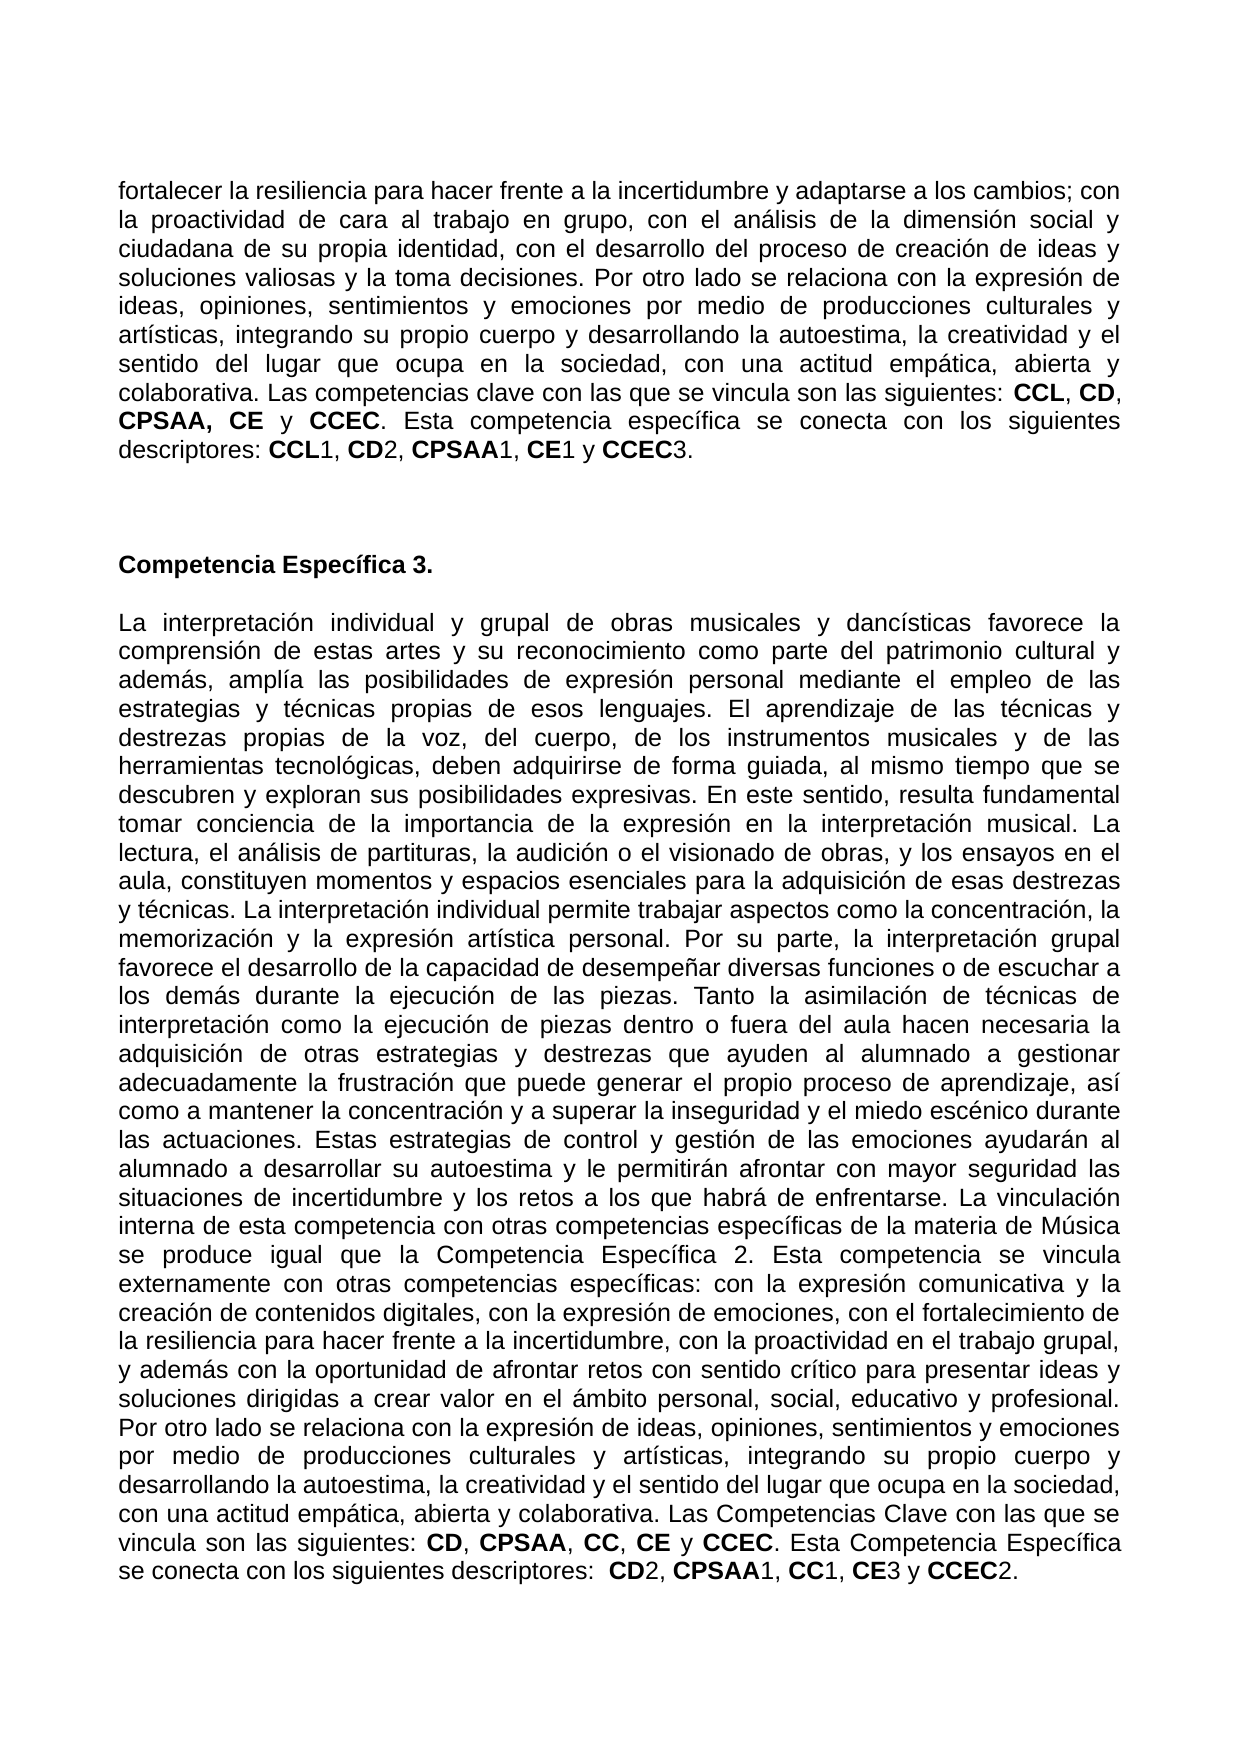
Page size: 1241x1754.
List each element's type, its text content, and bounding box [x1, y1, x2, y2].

text La interpretación individual y grupal de obras musicales y dancísticas favorece la comprensión de estas artes y su reconocimiento como parte del patrimonio cultural y además, amplía las posibilidades de expresión personal mediante el empleo de las estrategias y técnicas propias de esos lenguajes. El aprendizaje de las técnicas y destrezas propias de la voz, del cuerpo, de los instrumentos musicales y de las herramientas tecnológicas, deben adquirirse de forma guiada, al mismo tiempo que se descubren y exploran sus posibilidades expresivas. En este sentido, resulta fundamental tomar conciencia de la importancia de la expresión en la interpretación musical. La lectura, el análisis de partituras, la audición o el visionado de obras, y los ensayos en el aula, constituyen momentos y espacios esenciales para la adquisición de esas destrezas y técnicas. La interpretación individual permite trabajar aspectos como la concentración, la memorización y la expresión artística personal. Por su parte, la interpretación grupal favorece el desarrollo de la capacidad de desempeñar diversas funciones o de escuchar a los demás durante la ejecución de las piezas. Tanto la asimilación de técnicas de interpretación como la ejecución de piezas dentro o fuera del aula hacen necesaria la adquisición de otras estrategias y destrezas que ayuden al alumnado a gestionar adecuadamente la frustración que puede generar el propio proceso de aprendizaje, así como a mantener la concentración y a superar la inseguridad y el miedo escénico durante las actuaciones. Estas estrategias de control y gestión de las emociones ayudarán al alumnado a desarrollar su autoestima y le permitirán afrontar con mayor seguridad las situaciones de incertidumbre y los retos a los que habrá de enfrentarse. La vinculación interna de esta competencia con otras competencias específicas de la materia de Música se produce igual que la Competencia Específica 2. Esta competencia se vincula externamente con otras competencias específicas: con la expresión comunicativa y la creación de contenidos digitales, con la expresión de emociones, con el fortalecimiento de la resiliencia para hacer frente a la incertidumbre, con la proactividad en el trabajo grupal, y además con la oportunidad de afrontar retos con sentido crítico para presentar ideas y soluciones dirigidas a crear valor en el ámbito personal, social, educativo y profesional. Por otro lado se relaciona con la expresión de ideas, opiniones, sentimientos y emociones por medio de producciones culturales y artísticas, integrando su propio cuerpo y desarrollando la autoestima, la creatividad y el sentido del lugar que ocupa en la sociedad, con una actitud empática, abierta y colaborativa. Las Competencias Clave con las que se vincula son las siguientes: CD, CPSAA, CC, CE y CCEC. Esta Competencia Específica se conecta con los siguientes descriptores: CD2, CPSAA1, CC1, CE3 y CCEC2. [118, 608, 1122, 1585]
text fortalecer la resiliencia para hacer frente a la incertidumbre y adaptarse a los cambios; con la proactividad de cara al trabajo en grupo, con el análisis de la dimensión social y ciudadana de su propia identidad, con el desarrollo del proceso de creación de ideas y soluciones valiosas y la toma decisiones. Por otro lado se relaciona con la expresión de ideas, opiniones, sentimientos y emociones por medio de producciones culturales y artísticas, integrando su propio cuerpo y desarrollando la autoestima, la creatividad y el sentido del lugar que ocupa en la sociedad, con una actitud empática, abierta y colaborativa. Las competencias clave con las que se vincula son las siguientes: CCL, CD, CPSAA, CE y CCEC. Esta competencia específica se conecta con los siguientes descriptores: CCL1, CD2, CPSAA1, CE1 y CCEC3. [118, 176, 1122, 464]
text Competencia Específica 3. [118, 550, 1122, 579]
